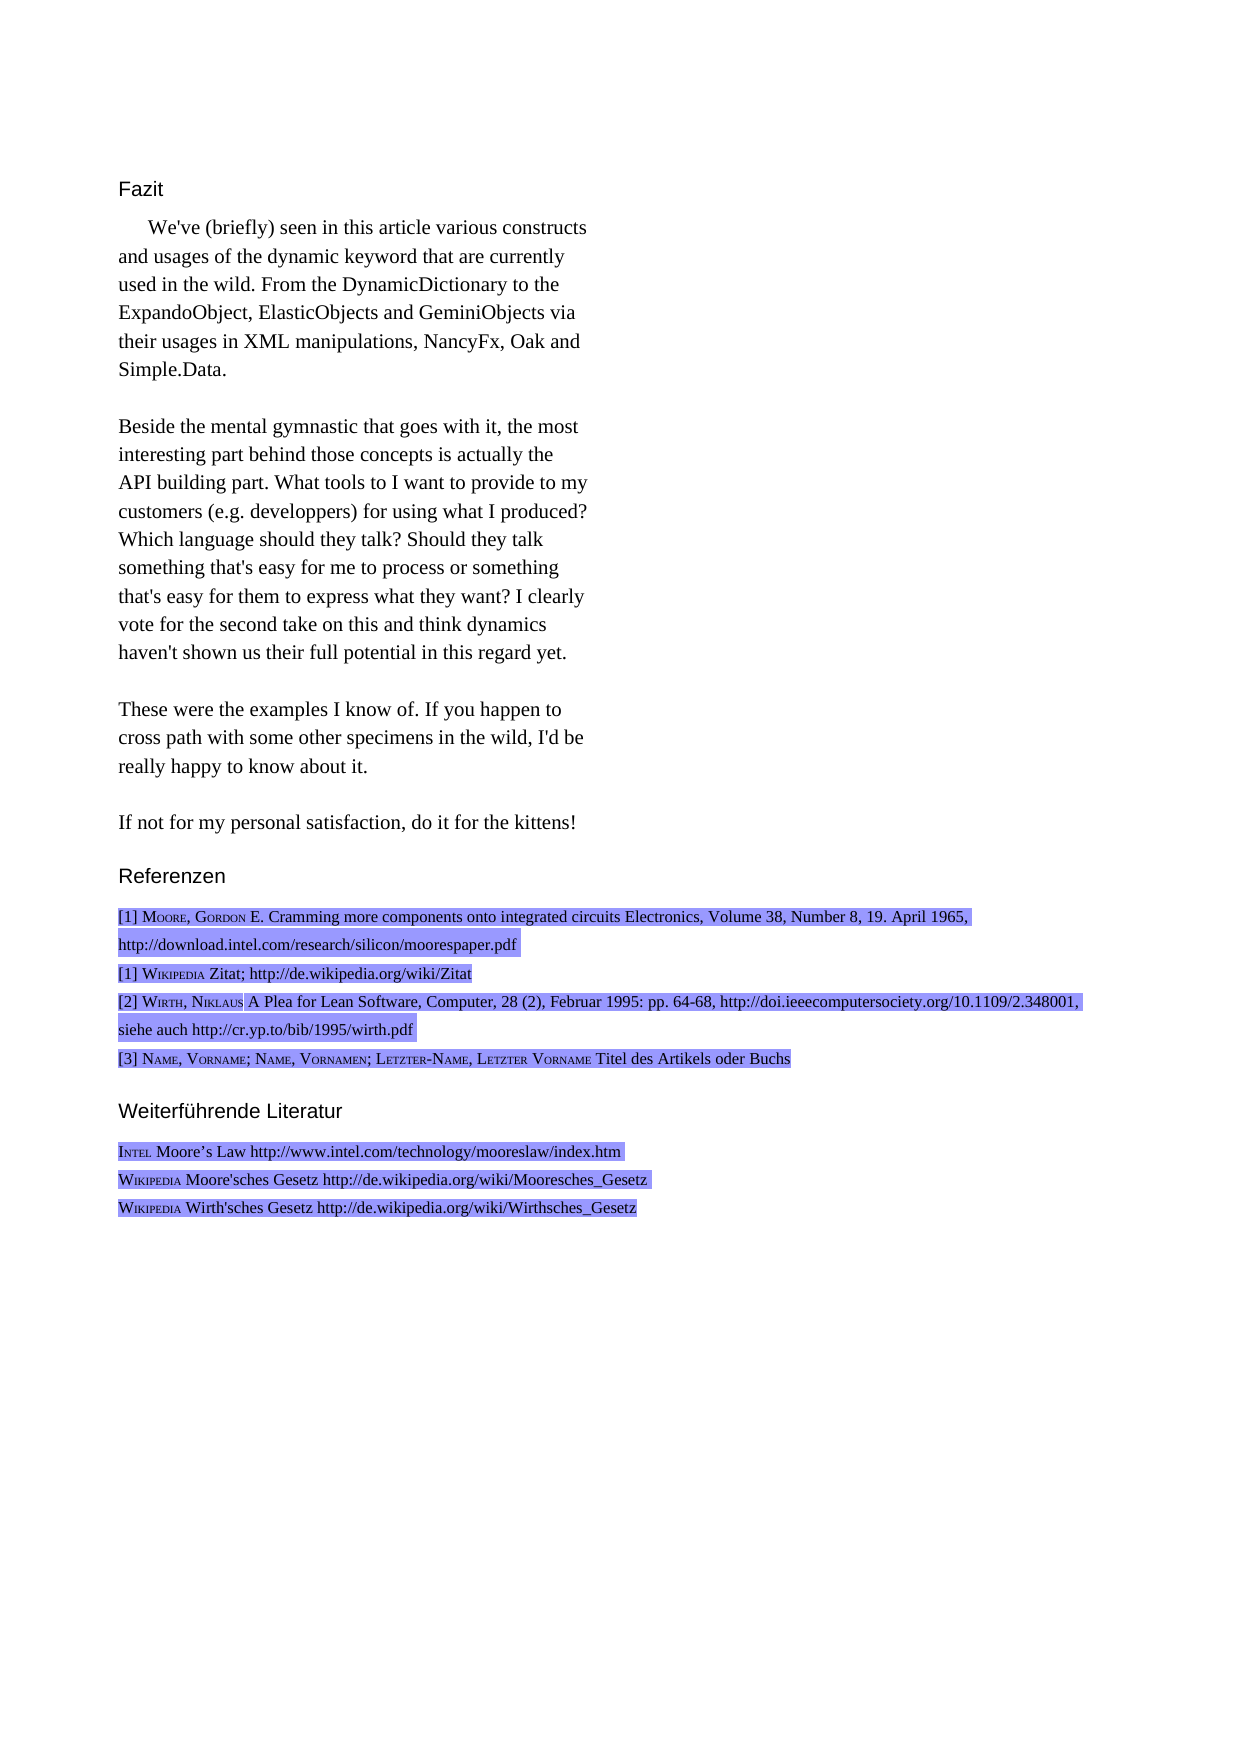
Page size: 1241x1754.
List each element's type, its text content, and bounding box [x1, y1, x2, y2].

text [3] Name, Vorname; Name, Vornamen; Letzter-Name, Letzter Vorname Titel des Artikels oder Buchs [118, 1042, 1122, 1070]
text [2] Wirth, Niklaus A Plea for Lean Software, Computer, 28 (2), Februar 1995: pp. 64-68, http://doi.ieeecomputersociety.org/10.1109/2.348001, siehe auch http://cr.yp.to/bib/1995/wirth.pdf [118, 985, 1122, 1042]
text We've (briefly) seen in this article various constructs and usages of the dynamic keyword that are currently used in the wild. From the DynamicDictionary to the ExpandoObject, ElasticObjects and GeminiObjects via their usages in XML manipulations, NancyFx, Oak and Simple.Data. [118, 212, 591, 382]
text Fazit [118, 177, 591, 200]
text Intel Moore’s Law http://www.intel.com/technology/mooreslaw/index.htm [118, 1134, 1122, 1163]
text Wikipedia Moore'sches Gesetz http://de.wikipedia.org/wiki/Mooresches_Gesetz [118, 1163, 1122, 1191]
text [1] Moore, Gordon E. Cramming more components onto integrated circuits Electronics, Volume 38, Number 8, 19. April 1965, http://download.intel.com/research/silicon/moorespaper.pdf [118, 900, 1122, 957]
text These were the examples I know of. If you happen to cross path with some other specimens in the wild, I'd be really happy to know about it. [118, 694, 591, 779]
text Beside the mental gymnastic that goes with it, the most interesting part behind those concepts is actually the API building part. What tools to I want to provide to my customers (e.g. developpers) for using what I produced? Which language should they talk? Should they talk something that's easy for me to process or something that's easy for them to express what they want? I clearly vote for the second take on this and think dynamics haven't shown us their full potential in this regard yet. [118, 410, 591, 665]
text Referenzen [118, 865, 591, 888]
text [1] Wikipedia Zitat; http://de.wikipedia.org/wiki/Zitat [118, 957, 1122, 985]
text Wikipedia Wirth'sches Gesetz http://de.wikipedia.org/wiki/Wirthsches_Gesetz [118, 1191, 1122, 1219]
text If not for my personal satisfaction, do it for the kittens! [118, 807, 591, 835]
text Weiterführende Literatur [118, 1099, 591, 1123]
